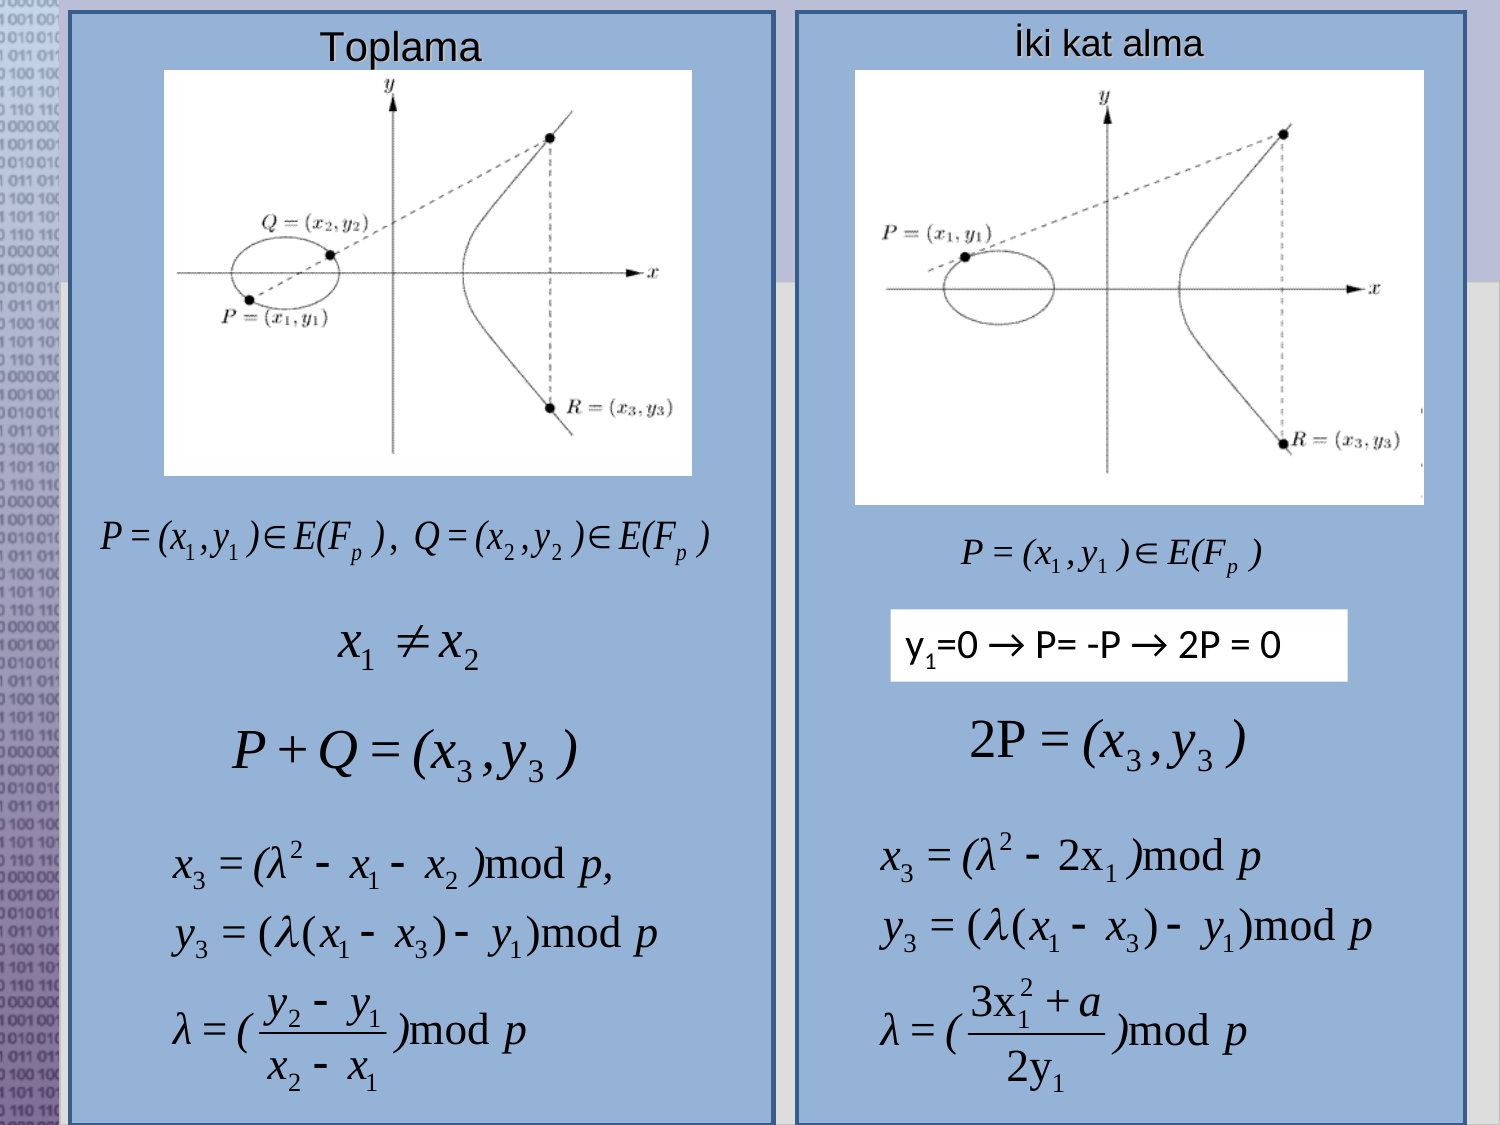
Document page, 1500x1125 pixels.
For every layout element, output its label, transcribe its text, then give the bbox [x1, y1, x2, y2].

text_box [70, 11, 774, 1125]
text_box y1=0 → P= -P → 2P = 0 [890, 609, 1348, 682]
picture [0, 0, 60, 1125]
text_box İki kat alma [999, 11, 1230, 70]
text_box Toplama [304, 11, 528, 70]
picture [222, 712, 586, 797]
picture [164, 830, 668, 1102]
picture [328, 602, 493, 680]
picture [855, 70, 1424, 505]
picture [93, 508, 715, 575]
picture [953, 527, 1266, 586]
picture [164, 70, 692, 476]
picture [960, 702, 1254, 786]
picture [871, 822, 1383, 1102]
text_box [796, 11, 1465, 1125]
text_box Toplama [376, 42, 386, 59]
